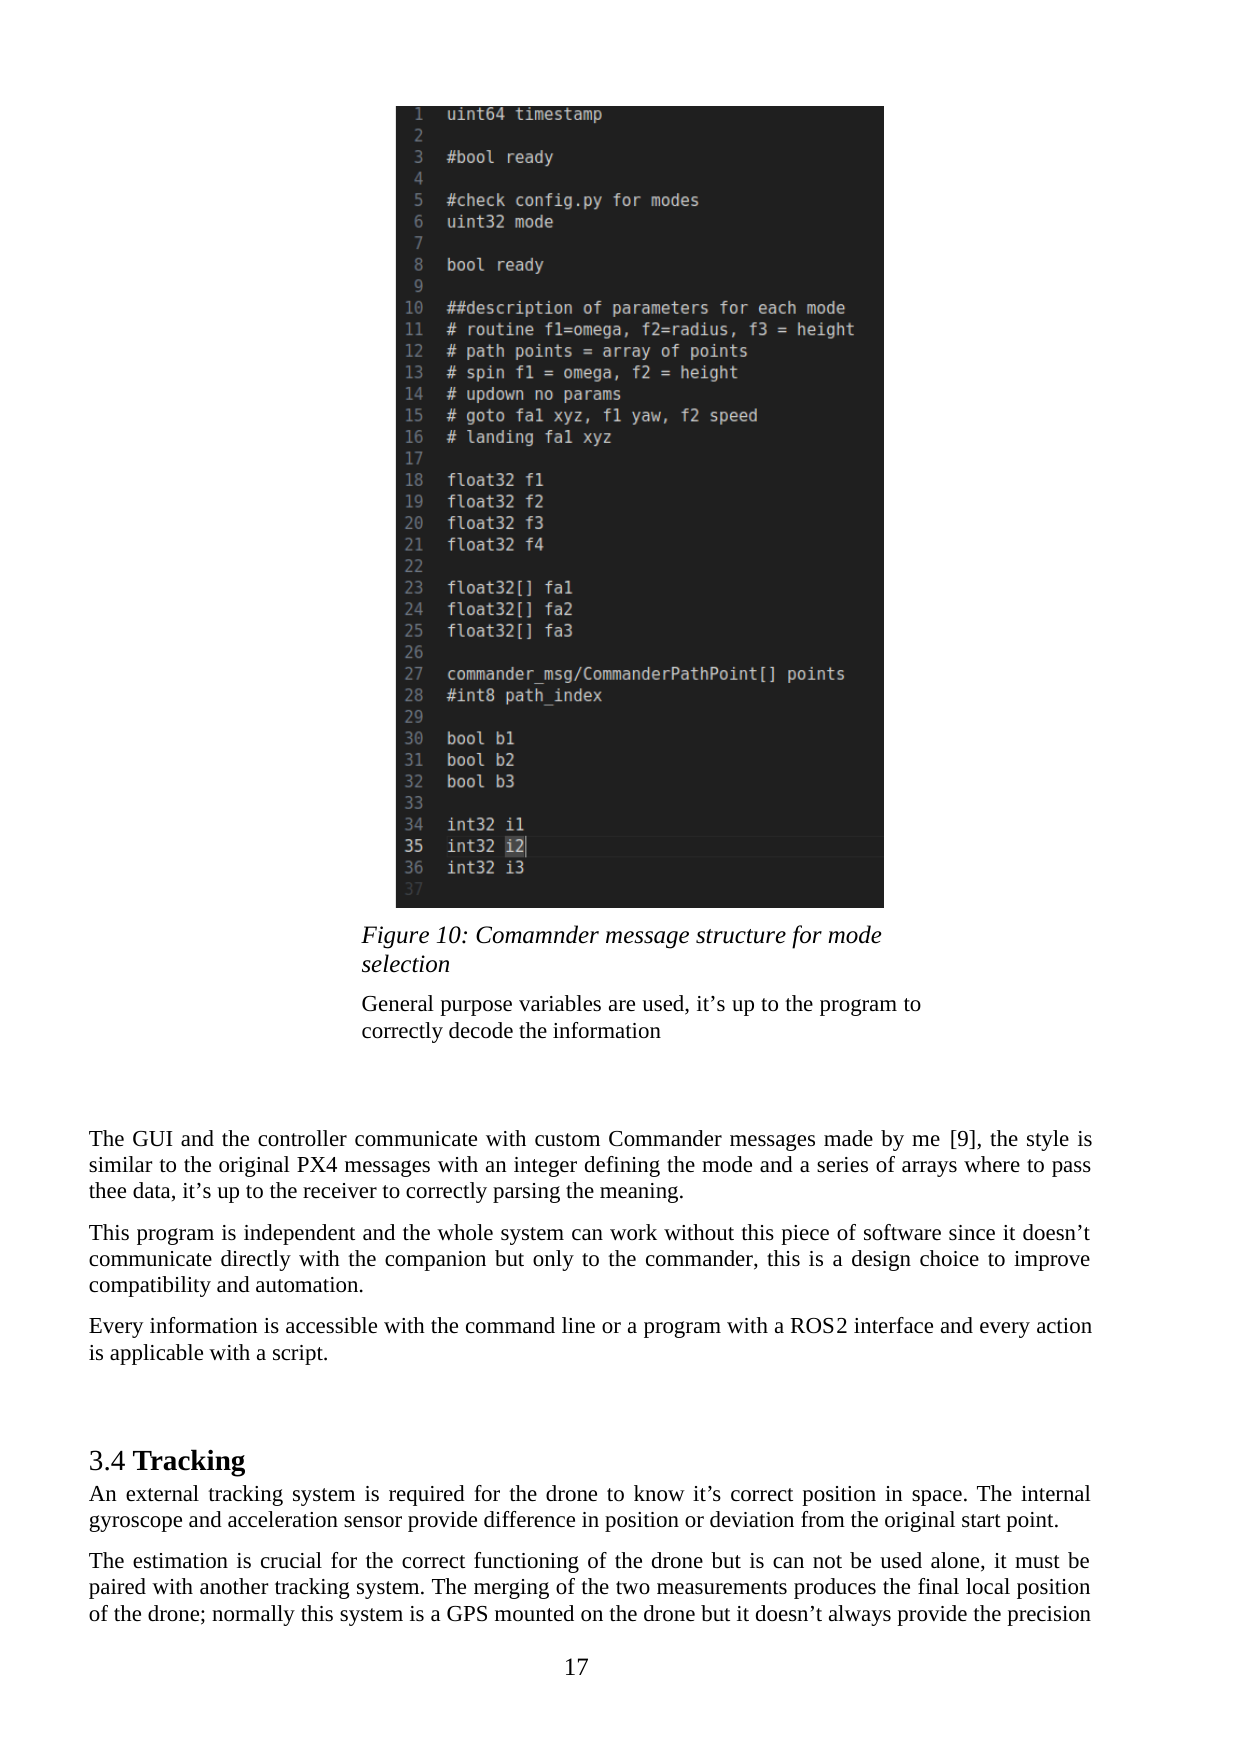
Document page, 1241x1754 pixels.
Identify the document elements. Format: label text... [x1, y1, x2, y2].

list The GUI and the controller communicate with custom Commander messages made by me [9], the style is similar to the original PX4 messages with an integer defining the mode and a series of arrays where to pass thee data, it’s up to the receiver to correctly parsing the meaning. [32, 1125, 1092, 1204]
list Figure 10: Comamnder message structure for mode selection [361, 908, 922, 978]
list An external tracking system is required for the drone to know it’s correct position in space. The internal gyroscope and acceleration sensor provide difference in position or deviation from the original start point. [32, 1479, 1092, 1532]
list General purpose variables are used, it’s up to the program to correctly decode the information [361, 990, 922, 1043]
subtitle 3.4 Tracking [89, 1443, 1092, 1477]
list The estimation is crucial for the correct functioning of the drone but is can not be used alone, it must be paired with another tracking system. The merging of the two measurements produces the final local position of the drone; normally this system is a GPS mounted on the drone but it doesn’t always provide the precision [32, 1547, 1092, 1626]
list This program is independent and the whole system can work without this piece of software since it doesn’t communicate directly with the companion but only to the commander, this is a design choice to improve compatibility and automation. [32, 1218, 1092, 1298]
picture [395, 106, 884, 908]
list Every information is accessible with the command line or a program with a ROS2 interface and every action is applicable with a script. [32, 1312, 1092, 1365]
